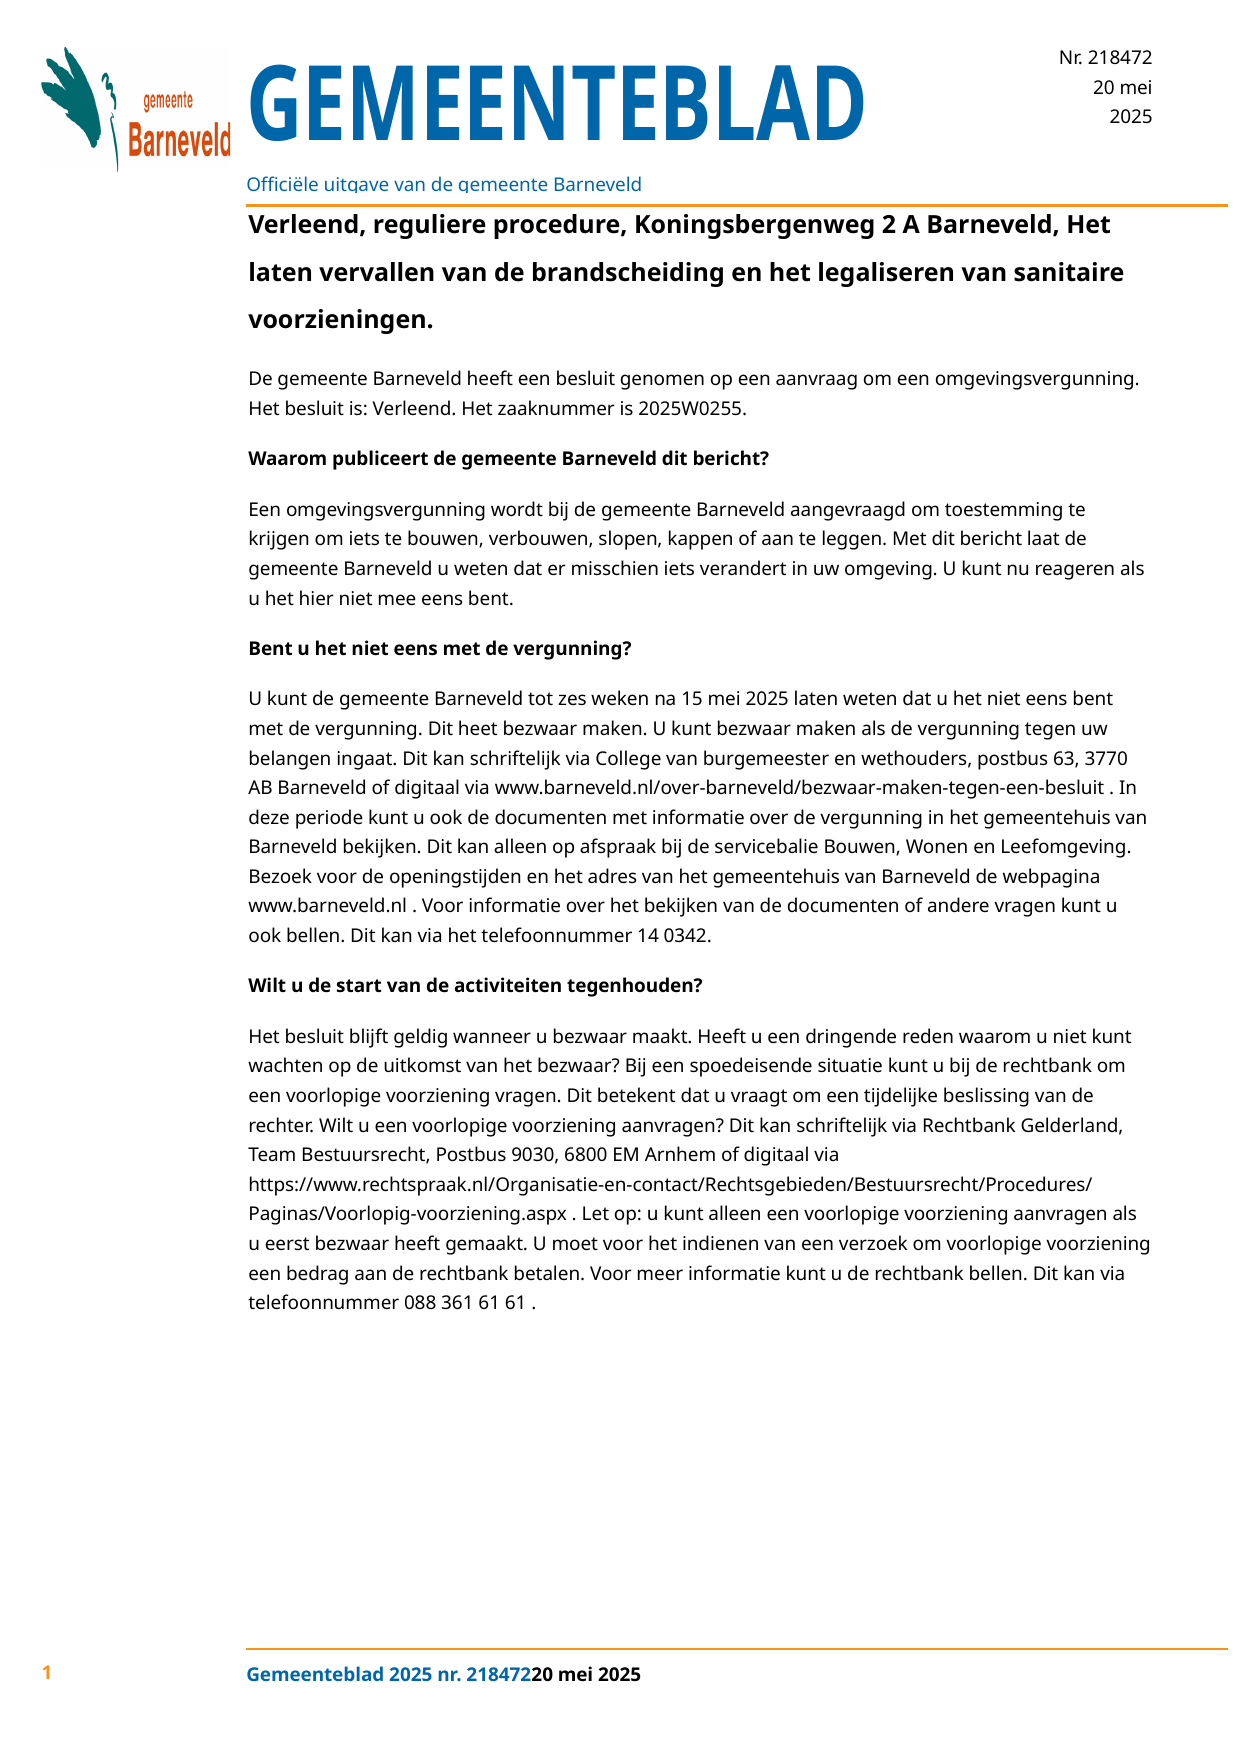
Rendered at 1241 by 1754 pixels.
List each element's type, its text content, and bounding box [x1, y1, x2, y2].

text Een omgevingsvergunning wordt bij de gemeente Barneveld aangevraagd om toestemming te krijgen om iets te bouwen, verbouwen, slopen, kappen of aan te leggen. Met dit bericht laat de gemeente Barneveld u weten dat er misschien iets verandert in uw omgeving. U kunt nu reageren als u het hier niet mee eens bent. [248, 496, 1152, 610]
text Waarom publiceert de gemeente Barneveld dit bericht? [248, 446, 1152, 471]
text Het besluit blijft geldig wanneer u bezwaar maakt. Heeft u een dringende reden waarom u niet kunt wachten op de uitkomst van het bezwaar? Bij een spoedeisende situatie kunt u bij de rechtbank om een voorlopige voorziening vragen. Dit betekent dat u vraagt om een tijdelijke beslissing van de rechter. Wilt u een voorlopige voorziening aanvragen? Dit kan schriftelijk via Rechtbank Gelderland, Team Bestuursrecht, Postbus 9030, 6800 EM Arnhem of digitaal via https://www.rechtspraak.nl/Organisatie-en-contact/Rechtsgebieden/Bestuursrecht/Procedures/Paginas/Voorlopig-voorziening.aspx . Let op: u kunt alleen een voorlopige voorziening aanvragen als u eerst bezwaar heeft gemaakt. U moet voor het indienen van een verzoek om voorlopige voorziening een bedrag aan de rechtbank betalen. Voor meer informatie kunt u de rechtbank bellen. Dit kan via telefoonnummer 088 361 61 61 . [248, 1023, 1152, 1315]
text U kunt de gemeente Barneveld tot zes weken na 15 mei 2025 laten weten dat u het niet eens bent met de vergunning. Dit heet bezwaar maken. U kunt bezwaar maken als de vergunning tegen uw belangen ingaat. Dit kan schriftelijk via College van burgemeester en wethouders, postbus 63, 3770 AB Barneveld of digitaal via www.barneveld.nl/over-barneveld/bezwaar-maken-tegen-een-besluit . In deze periode kunt u ook de documenten met informatie over de vergunning in het gemeentehuis van Barneveld bekijken. Dit kan alleen op afspraak bij de servicebalie Bouwen, Wonen en Leefomgeving. Bezoek voor de openingstijden en het adres van het gemeentehuis van Barneveld de webpagina www.barneveld.nl . Voor informatie over het bekijken van de documenten of andere vragen kunt u ook bellen. Dit kan via het telefoonnummer 14 0342. [248, 686, 1152, 948]
text De gemeente Barneveld heeft een besluit genomen op een aanvraag om een omgevingsvergunning. Het besluit is: Verleend. Het zaaknummer is 2025W0255. [248, 366, 1152, 421]
text Verleend, reguliere procedure, Koningsbergenweg 2 A Barneveld, Het laten vervallen van de brandscheiding en het legaliseren van sanitaire voorzieningen. [248, 207, 1152, 336]
picture [41, 47, 231, 172]
text Bent u het niet eens met de vergunning? [248, 635, 1152, 661]
text Wilt u de start van de activiteiten tegenhouden? [248, 973, 1152, 998]
